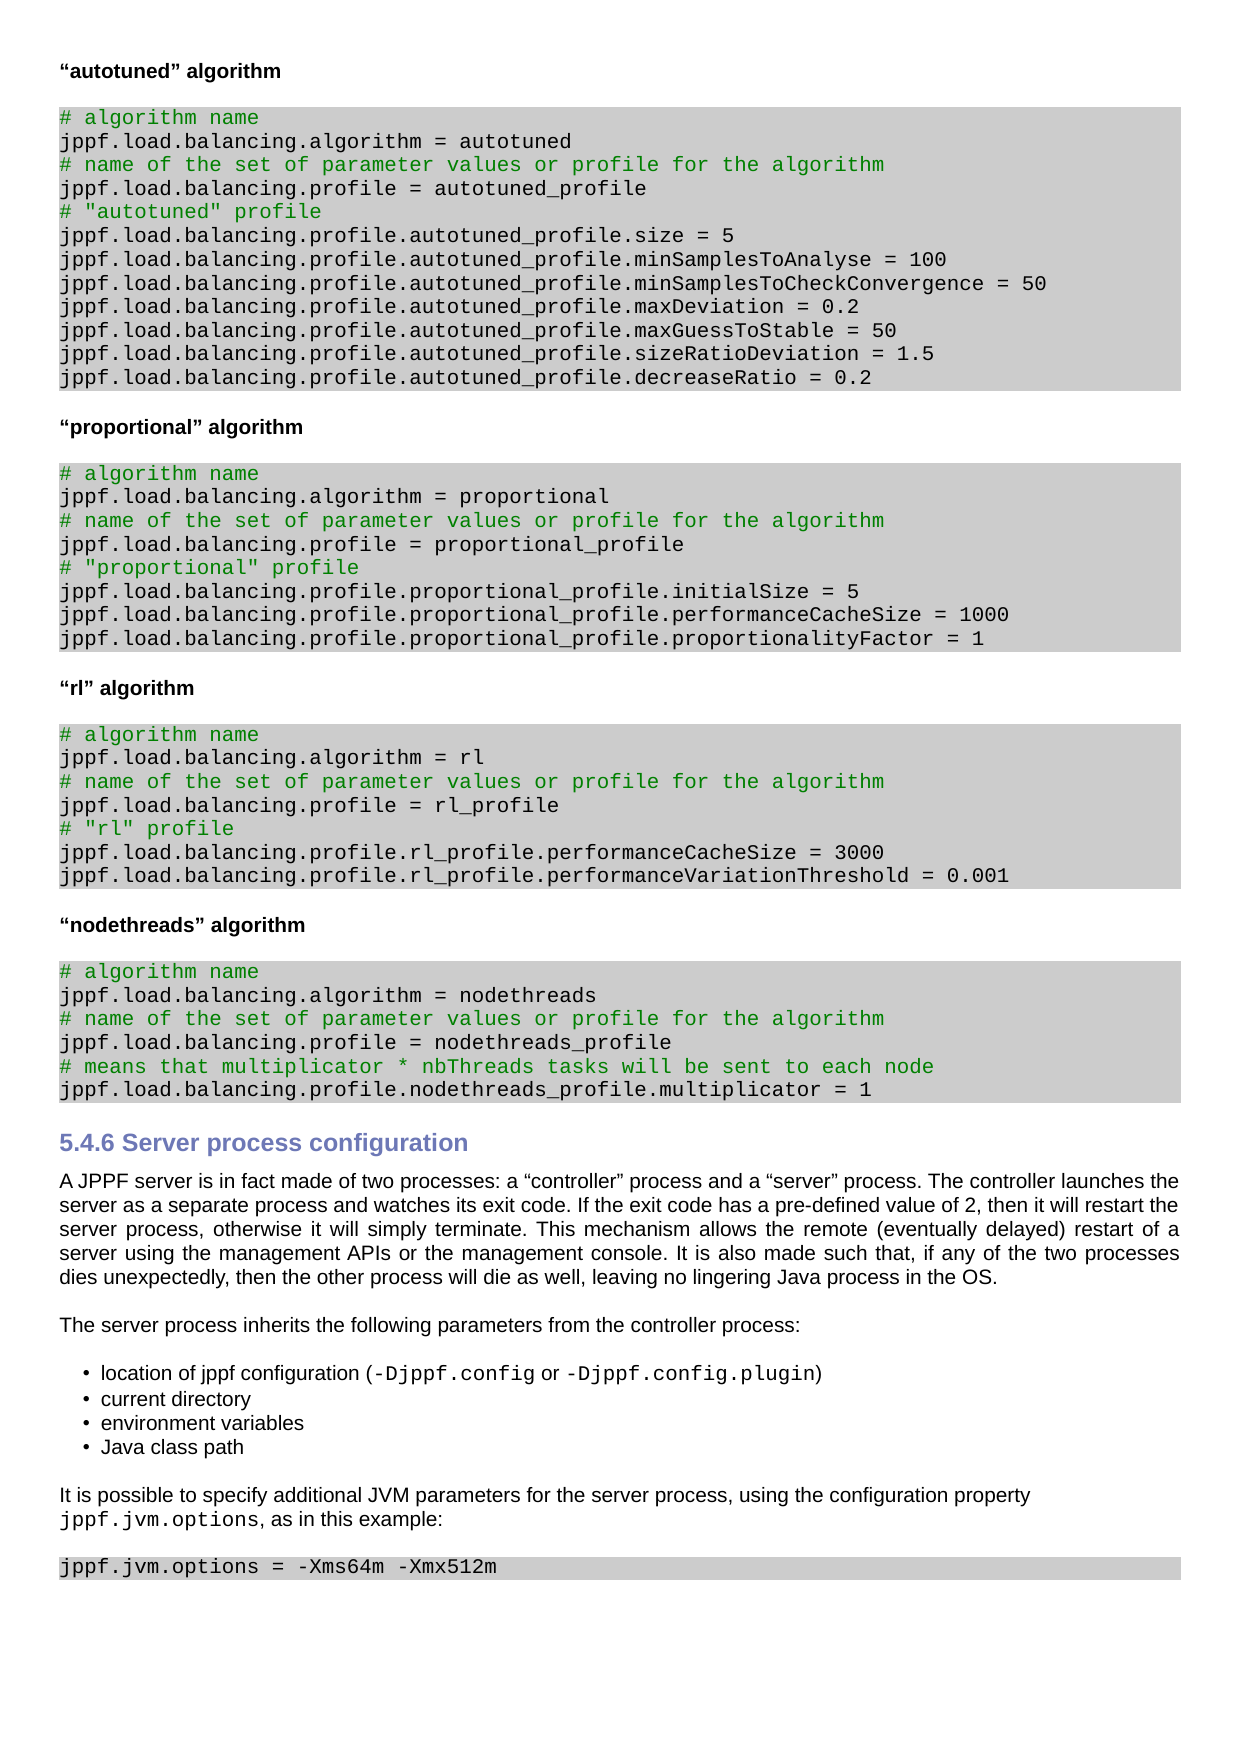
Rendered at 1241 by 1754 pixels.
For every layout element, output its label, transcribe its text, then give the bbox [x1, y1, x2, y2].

text “nodethreads” algorithm [59, 913, 1181, 937]
text jppf.load.balancing.profile.autotuned_profile.minSamplesToCheckConvergence = 50 [59, 272, 1181, 296]
text # "rl" profile [59, 818, 1181, 842]
text # algorithm name [59, 463, 1181, 486]
text # name of the set of parameter values or profile for the algorithm [59, 510, 1181, 533]
text “proportional” algorithm [59, 415, 1181, 439]
text jppf.load.balancing.algorithm = rl [59, 747, 1181, 771]
text jppf.load.balancing.profile.autotuned_profile.size = 5 [59, 225, 1181, 249]
text “rl” algorithm [59, 676, 1181, 700]
subtitle Server process configuration [59, 1128, 1181, 1157]
text It is possible to specify additional JVM parameters for the server process, using the configuration property jppf.jvm.options, as in this example: [59, 1483, 1181, 1533]
text jppf.load.balancing.profile.autotuned_profile.sizeRatioDeviation = 1.5 [59, 343, 1181, 367]
text jppf.load.balancing.profile.autotuned_profile.minSamplesToAnalyse = 100 [59, 249, 1181, 272]
text The server process inherits the following parameters from the controller process: [59, 1313, 1181, 1337]
text jppf.load.balancing.profile = autotuned_profile [59, 178, 1181, 202]
text jppf.load.balancing.profile.autotuned_profile.maxDeviation = 0.2 [59, 296, 1181, 320]
text jppf.jvm.options = -Xms64m -Xmx512m [59, 1557, 1181, 1580]
text jppf.load.balancing.profile.autotuned_profile.decreaseRatio = 0.2 [59, 367, 1181, 391]
text jppf.load.balancing.algorithm = proportional [59, 486, 1181, 510]
text # "proportional" profile [59, 557, 1181, 581]
list location of jppf configuration (-Djppf.config or -Djppf.config.plugin) [83, 1361, 1181, 1387]
text jppf.load.balancing.profile.rl_profile.performanceVariationThreshold = 0.001 [59, 866, 1181, 889]
text jppf.load.balancing.algorithm = autotuned [59, 131, 1181, 154]
text A JPPF server is in fact made of two processes: a “controller” process and a “server” process. The controller launches the server as a separate process and watches its exit code. If the exit code has a pre-defined value of 2, then it will restart the server process, otherwise it will simply terminate. This mechanism allows the remote (eventually delayed) restart of a server using the management APIs or the management console. It is also made such that, if any of the two processes dies unexpectedly, then the other process will die as well, leaving no lingering Java process in the OS. [59, 1169, 1181, 1289]
text jppf.load.balancing.profile.proportional_profile.performanceCacheSize = 1000 [59, 604, 1181, 628]
text “autotuned” algorithm [59, 59, 1181, 83]
text jppf.load.balancing.profile.rl_profile.performanceCacheSize = 3000 [59, 842, 1181, 866]
list current directory [83, 1387, 1181, 1411]
text jppf.load.balancing.profile.autotuned_profile.maxGuessToStable = 50 [59, 320, 1181, 343]
text jppf.load.balancing.profile = rl_profile [59, 794, 1181, 818]
text jppf.load.balancing.profile.proportional_profile.proportionalityFactor = 1 [59, 628, 1181, 652]
text jppf.load.balancing.profile = nodethreads_profile [59, 1032, 1181, 1056]
list Java class path [83, 1435, 1181, 1459]
text jppf.load.balancing.profile = proportional_profile [59, 533, 1181, 557]
text # means that multiplicator * nbThreads tasks will be sent to each node [59, 1056, 1181, 1079]
text # algorithm name jppf.load.balancing.algorithm = nodethreads # name of the set of parameter values or profile for the algorithm [59, 961, 1181, 1032]
text # name of the set of parameter values or profile for the algorithm [59, 771, 1181, 794]
text # algorithm name [59, 107, 1181, 131]
text jppf.load.balancing.profile.proportional_profile.initialSize = 5 [59, 581, 1181, 604]
text jppf.load.balancing.profile.nodethreads_profile.multiplicator = 1 [59, 1079, 1181, 1103]
text # "autotuned" profile [59, 202, 1181, 225]
list environment variables [83, 1411, 1181, 1435]
text # name of the set of parameter values or profile for the algorithm [59, 154, 1181, 178]
text # algorithm name [59, 724, 1181, 747]
